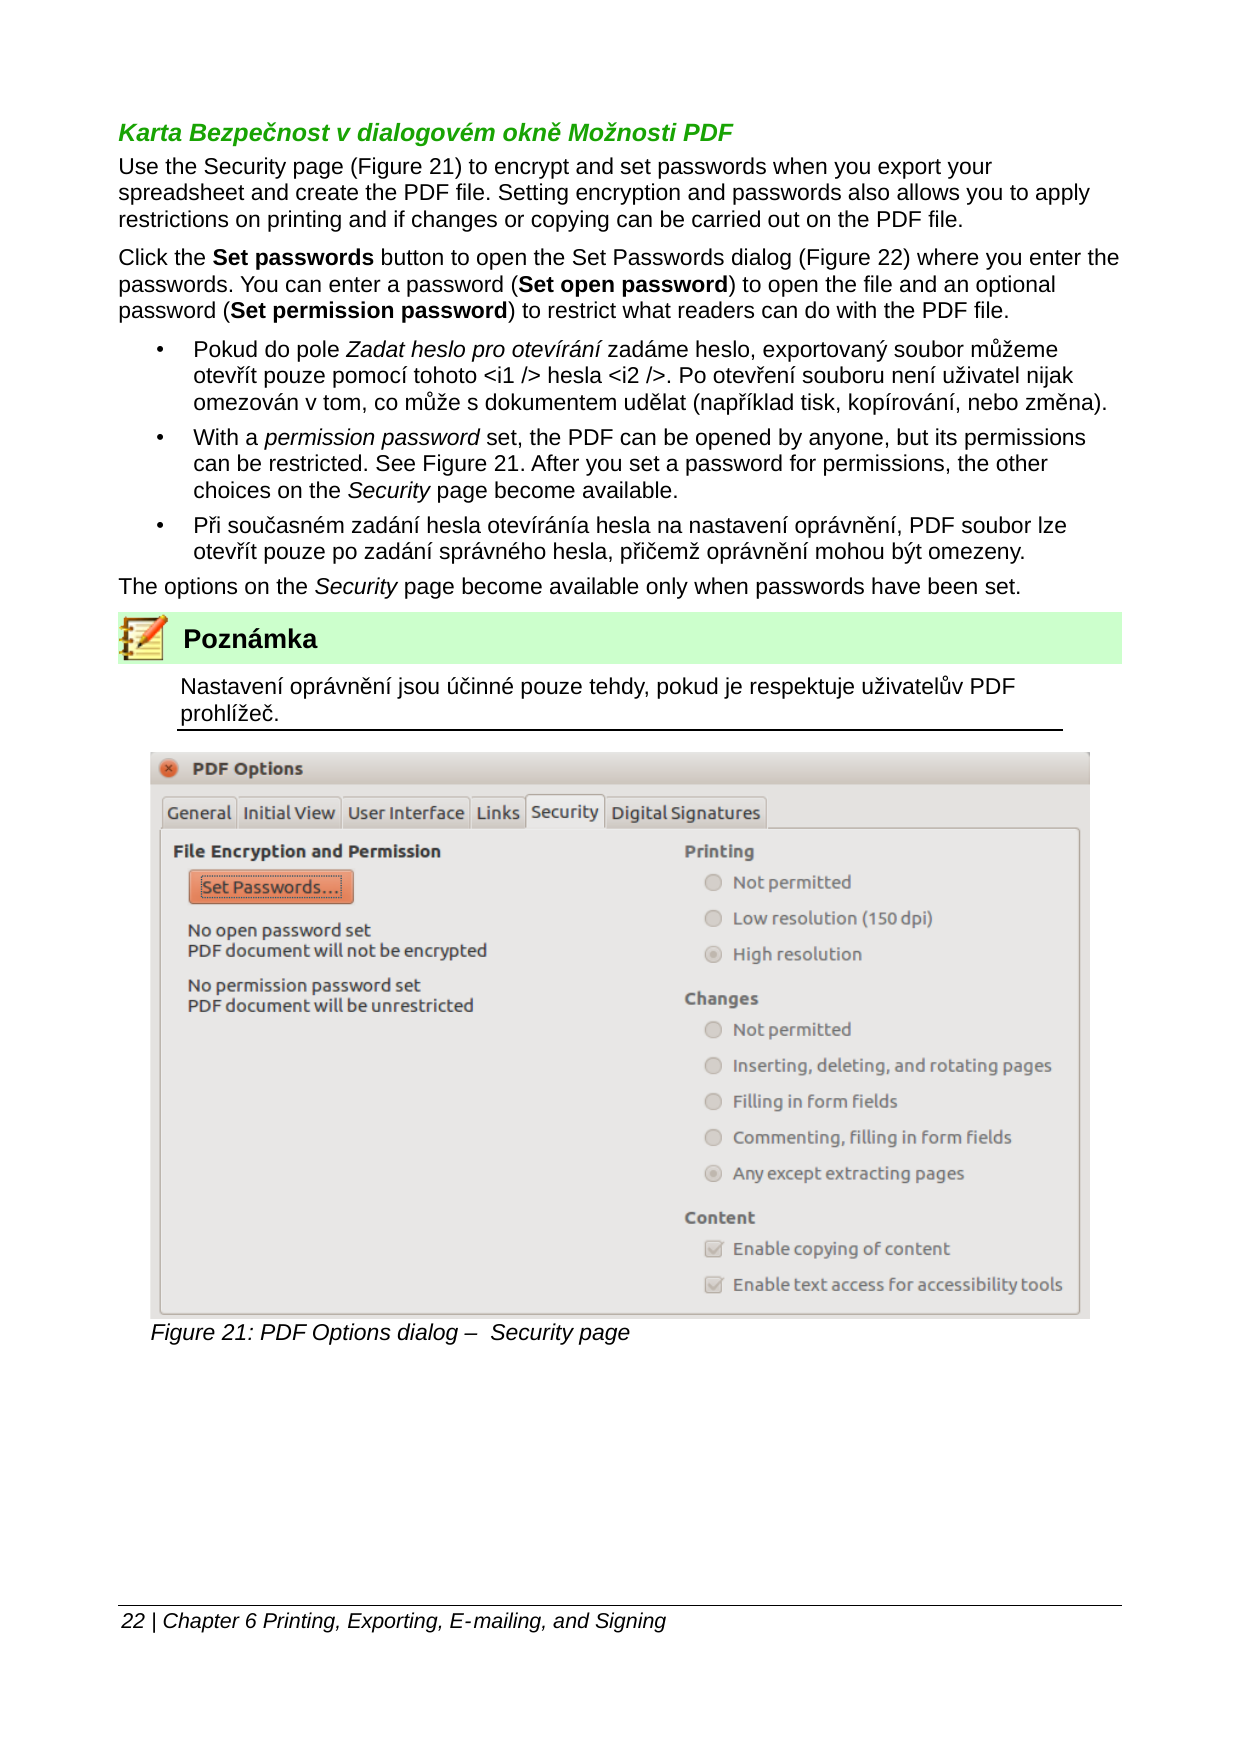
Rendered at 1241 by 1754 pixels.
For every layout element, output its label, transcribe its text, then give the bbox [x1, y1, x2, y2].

picture [150, 752, 1090, 1319]
list With a permission password set, the PDF can be opened by anyone, but its permissions can be restricted. See Figure 21. After you set a password for permissions, the other choices on the Security page become available. [156, 424, 1122, 503]
list Při současném zadání hesla otevíránía hesla na nastavení oprávnění, PDF soubor lze otevřít pouze po zadání správného hesla, přičemž oprávnění mohou být omezeny. [156, 512, 1122, 564]
list Pokud do pole Zadat heslo pro otevírání zadáme heslo, exportovaný soubor můžeme otevřít pouze pomocí tohoto <i1 /> hesla <i2 />. Po otevření souboru není uživatel nijak omezován v tom, co může s dokumentem udělat (například tisk, kopírování, nebo změna). [156, 336, 1122, 415]
text Use the Security page (Figure 21) to encrypt and set passwords when you export your spreadsheet and create the PDF file. Setting encryption and passwords also allows you to apply restrictions on printing and if changes or copying can be carried out on the PDF file. [118, 153, 1122, 232]
picture [119, 613, 170, 664]
text The options on the Security page become available only when passwords have been set. [118, 573, 1122, 600]
subtitle Karta Bezpečnost v dialogovém okně Možnosti PDF [118, 118, 1122, 147]
subtitle Poznámka [118, 612, 1122, 664]
text Click the Set passwords button to open the Set Passwords dialog (Figure 22) where you enter the passwords. You can enter a password (Set open password) to open the file and an optional password (Set permission password) to restrict what readers can do with the PDF file. [118, 244, 1122, 323]
text Nastavení oprávnění jsou účinné pouze tehdy, pokud je respektuje uživatelův PDF prohlížeč. [177, 670, 1063, 729]
text Figure 21: PDF Options dialog – Security page [150, 1319, 1090, 1345]
